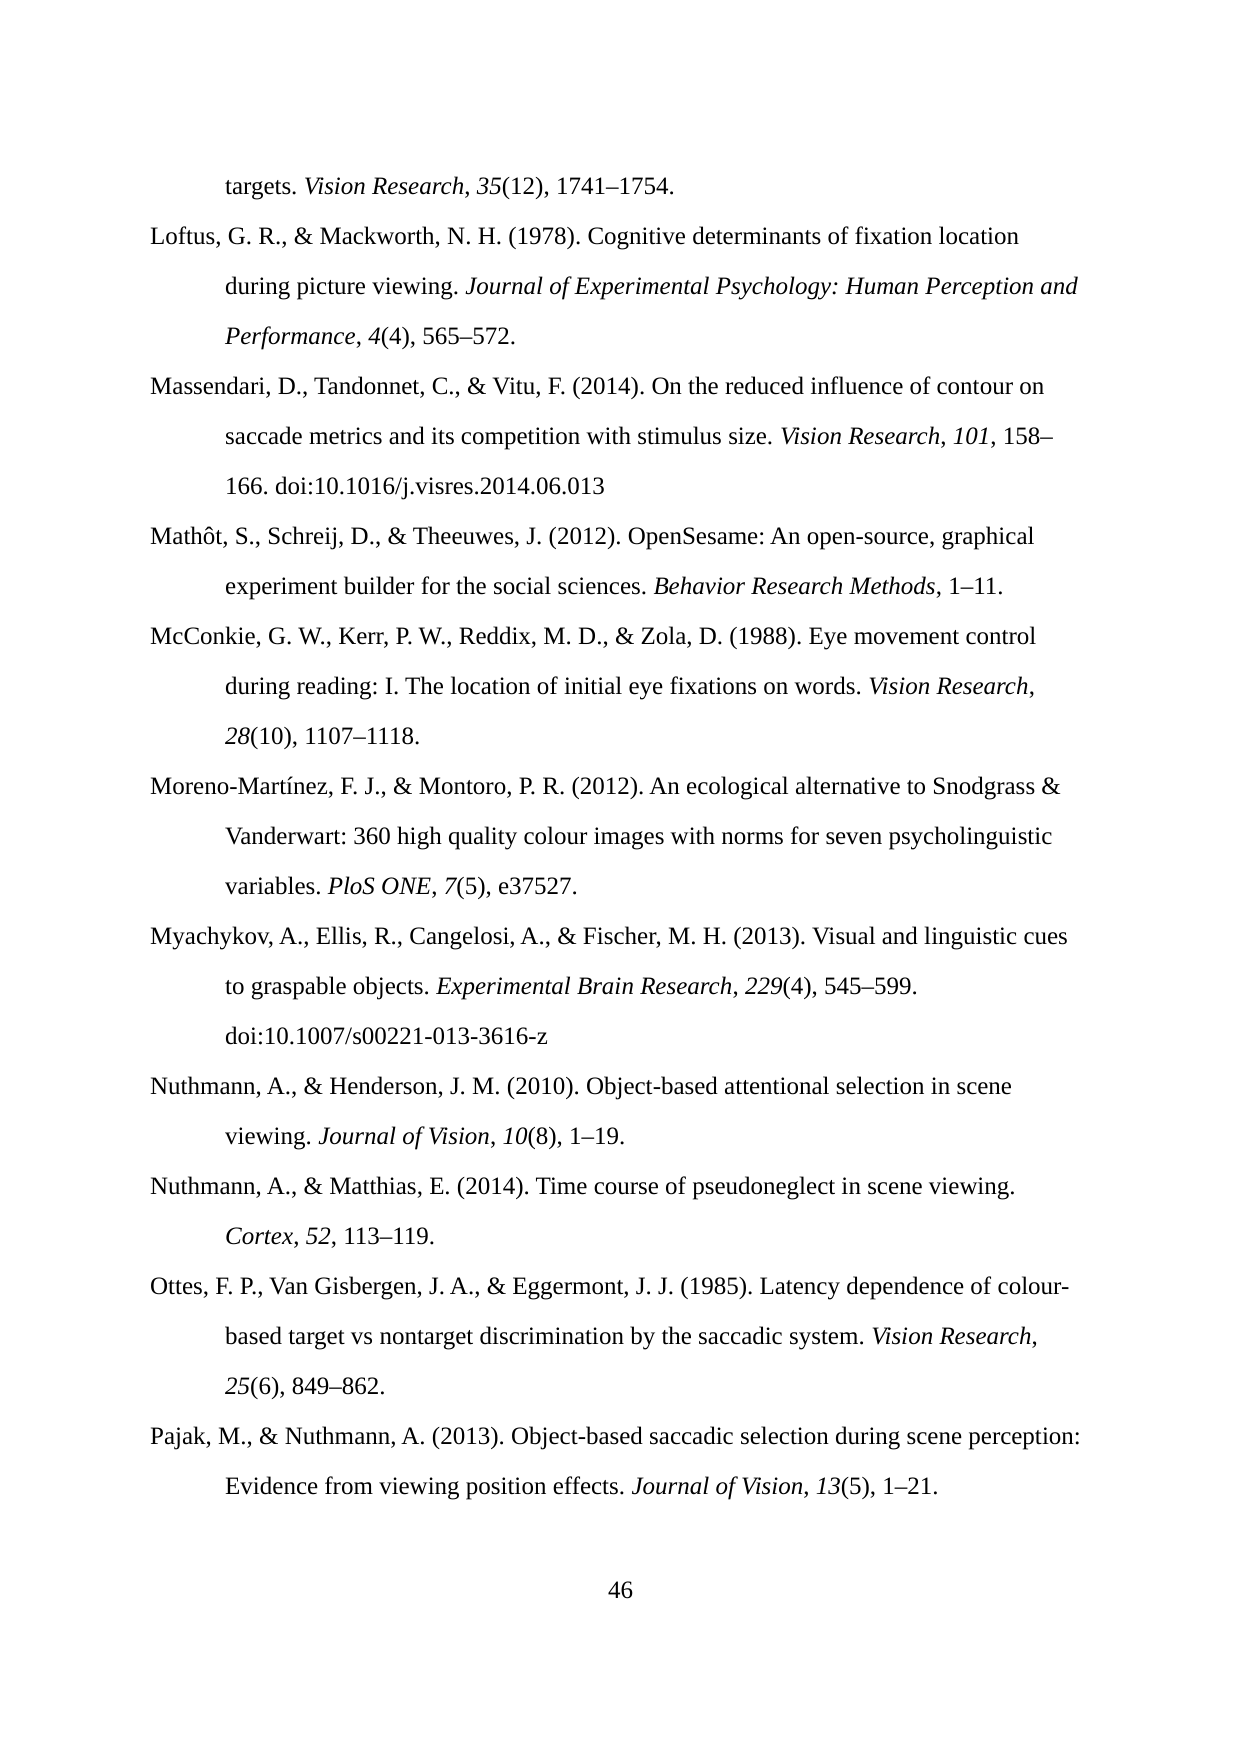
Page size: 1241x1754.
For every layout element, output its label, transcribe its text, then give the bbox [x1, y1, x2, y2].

text Nuthmann, A., & Henderson, J. M. (2010). Object-based attentional selection in scene viewing. Journal of Vision, 10(8), 1–19. [150, 1050, 1091, 1150]
text Nuthmann, A., & Matthias, E. (2014). Time course of pseudoneglect in scene viewing. Cortex, 52, 113–119. [150, 1150, 1091, 1250]
text Pajak, M., & Nuthmann, A. (2013). Object-based saccadic selection during scene perception: Evidence from viewing position effects. Journal of Vision, 13(5), 1–21. [150, 1400, 1091, 1500]
text Ottes, F. P., Van Gisbergen, J. A., & Eggermont, J. J. (1985). Latency dependence of colour-based target vs nontarget discrimination by the saccadic system. Vision Research, 25(6), 849–862. [150, 1250, 1091, 1400]
text Massendari, D., Tandonnet, C., & Vitu, F. (2014). On the reduced influence of contour on saccade metrics and its competition with stimulus size. Vision Research, 101, 158–166. doi:10.1016/j.visres.2014.06.013 [150, 350, 1091, 500]
text Moreno-Martínez, F. J., & Montoro, P. R. (2012). An ecological alternative to Snodgrass & Vanderwart: 360 high quality colour images with norms for seven psycholinguistic variables. PloS ONE, 7(5), e37527. [150, 750, 1091, 900]
text Myachykov, A., Ellis, R., Cangelosi, A., & Fischer, M. H. (2013). Visual and linguistic cues to graspable objects. Experimental Brain Research, 229(4), 545–599. doi:10.1007/s00221-013-3616-z [150, 900, 1091, 1050]
text targets. Vision Research, 35(12), 1741–1754. [150, 150, 1091, 200]
text McConkie, G. W., Kerr, P. W., Reddix, M. D., & Zola, D. (1988). Eye movement control during reading: I. The location of initial eye fixations on words. Vision Research, 28(10), 1107–1118. [150, 600, 1091, 750]
text Loftus, G. R., & Mackworth, N. H. (1978). Cognitive determinants of fixation location during picture viewing. Journal of Experimental Psychology: Human Perception and Performance, 4(4), 565–572. [150, 200, 1091, 350]
text Mathôt, S., Schreij, D., & Theeuwes, J. (2012). OpenSesame: An open-source, graphical experiment builder for the social sciences. Behavior Research Methods, 1–11. [150, 500, 1091, 600]
